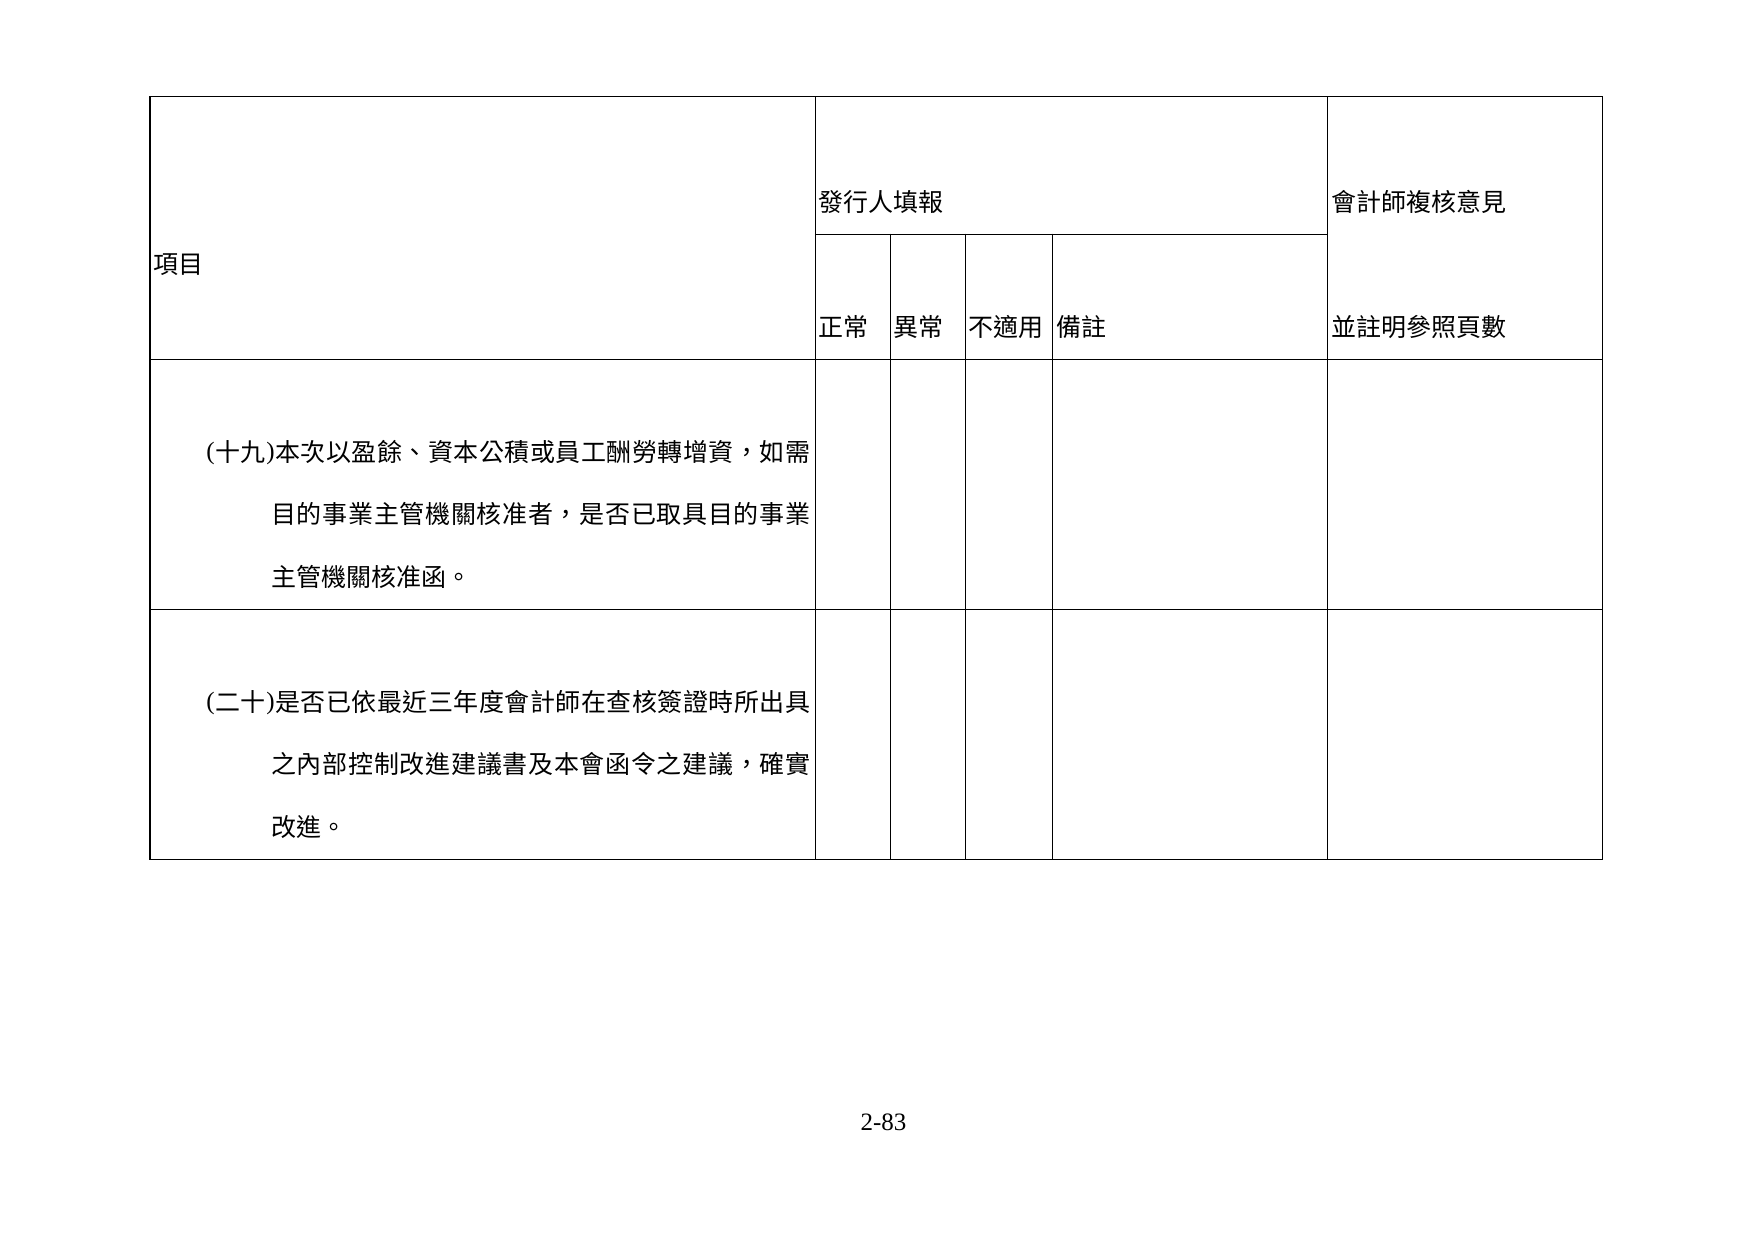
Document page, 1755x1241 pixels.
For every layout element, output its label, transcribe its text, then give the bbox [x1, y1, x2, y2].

table_header 項目 [151, 97, 815, 358]
table_cell (二十)是否已依最近三年度會計師在查核簽證時所出具之內部控制改進建議書及本會函令之建議，確實改進。 [151, 610, 815, 858]
table_cell [966, 360, 1052, 608]
table_cell [891, 610, 965, 858]
table_cell (十九)本次以盈餘、資本公積或員工酬勞轉增資，如需目的事業主管機關核准者，是否已取具目的事業主管機關核准函。 [151, 360, 815, 608]
table_header 發行人填報 [816, 97, 1327, 233]
table_cell 異常 [891, 235, 965, 358]
table_cell [1053, 610, 1327, 858]
table_cell [816, 610, 890, 858]
table_cell [1328, 610, 1602, 858]
table_cell 備註 [1053, 235, 1327, 358]
table_cell [1053, 360, 1327, 608]
table_cell [1328, 360, 1602, 608]
table_cell [966, 610, 1052, 858]
table_cell 正常 [816, 235, 890, 358]
table_cell [816, 360, 890, 608]
table_cell 不適用 [966, 235, 1052, 358]
table_cell [891, 360, 965, 608]
table_header 會計師複核意見 並註明參照頁數 [1328, 97, 1602, 358]
